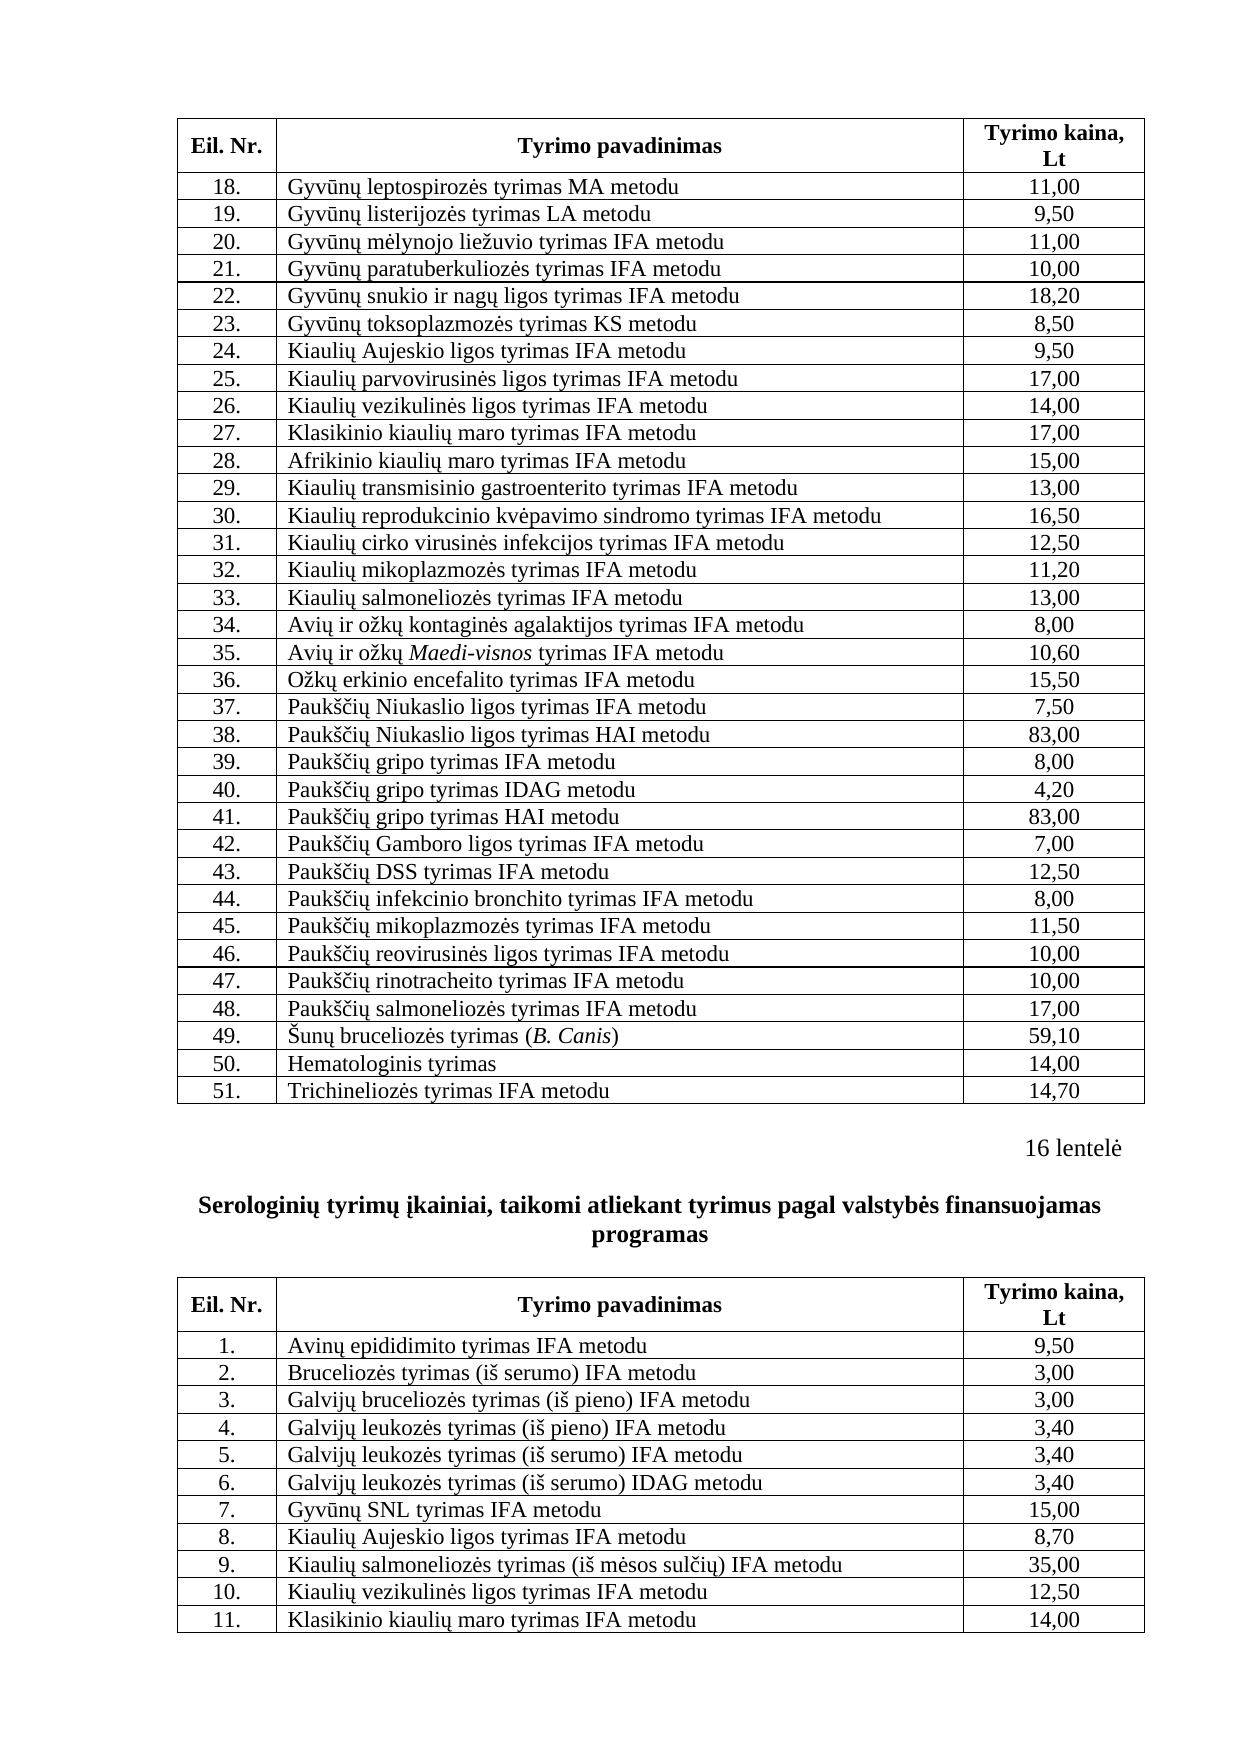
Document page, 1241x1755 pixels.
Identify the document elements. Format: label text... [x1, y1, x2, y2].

table_cell 51. [178, 1077, 276, 1103]
table_cell Galvijų leukozės tyrimas (iš pieno) IFA metodu [277, 1414, 963, 1440]
table_cell 16,50 [964, 502, 1144, 528]
table_cell 7,00 [964, 830, 1144, 857]
table_cell Kiaulių salmoneliozės tyrimas IFA metodu [277, 584, 963, 610]
table_cell 38. [178, 721, 276, 747]
table_cell 18. [178, 173, 276, 199]
table_cell 47. [178, 968, 276, 994]
table_cell 3,00 [964, 1386, 1144, 1413]
table_cell 46. [178, 940, 276, 966]
table_cell Paukščių Gamboro ligos tyrimas IFA metodu [277, 830, 963, 857]
table_cell Avių ir ožkų Maedi-visnos tyrimas IFA metodu [277, 639, 963, 665]
table_cell 35,00 [964, 1551, 1144, 1577]
table_cell Paukščių salmoneliozės tyrimas IFA metodu [277, 995, 963, 1021]
table_cell 40. [178, 776, 276, 802]
table_cell 28. [178, 447, 276, 473]
table_cell 3,40 [964, 1441, 1144, 1468]
table_header Tyrimo pavadinimas [277, 119, 963, 172]
table_cell 7. [178, 1496, 276, 1522]
table_cell 1. [178, 1332, 276, 1358]
table_cell 14,00 [964, 392, 1144, 418]
table_cell 41. [178, 803, 276, 829]
table_cell Gyvūnų mėlynojo liežuvio tyrimas IFA metodu [277, 228, 963, 254]
table_header Eil. Nr. [178, 119, 276, 172]
table_cell Paukščių gripo tyrimas HAI metodu [277, 803, 963, 829]
table_cell 4,20 [964, 776, 1144, 802]
table_cell 8,70 [964, 1524, 1144, 1550]
table_cell 35. [178, 639, 276, 665]
table_cell 11,00 [964, 228, 1144, 254]
table_cell 3,00 [964, 1359, 1144, 1385]
text 16 lentelė [177, 1133, 1122, 1162]
table_cell Galvijų leukozės tyrimas (iš serumo) IDAG metodu [277, 1469, 963, 1495]
table_cell 15,00 [964, 1496, 1144, 1522]
table_cell 37. [178, 694, 276, 720]
table_cell 49. [178, 1022, 276, 1048]
table_cell 31. [178, 529, 276, 555]
table_cell 39. [178, 748, 276, 774]
table_cell Gyvūnų toksoplazmozės tyrimas KS metodu [277, 310, 963, 336]
table_cell Kiaulių salmoneliozės tyrimas (iš mėsos sulčių) IFA metodu [277, 1551, 963, 1577]
table_cell 3,40 [964, 1414, 1144, 1440]
table_cell 8,00 [964, 748, 1144, 774]
table_cell Kiaulių vezikulinės ligos tyrimas IFA metodu [277, 392, 963, 418]
table_cell Paukščių reovirusinės ligos tyrimas IFA metodu [277, 940, 963, 966]
table_cell 12,50 [964, 529, 1144, 555]
table_cell 9,50 [964, 1332, 1144, 1358]
table_cell 12,50 [964, 1578, 1144, 1604]
table_cell 6. [178, 1469, 276, 1495]
table_cell 11,50 [964, 913, 1144, 939]
table_cell 10,00 [964, 255, 1144, 281]
table_cell 26. [178, 392, 276, 418]
table_cell 83,00 [964, 721, 1144, 747]
table_cell 4. [178, 1414, 276, 1440]
table_cell 8,00 [964, 611, 1144, 638]
table_cell 9. [178, 1551, 276, 1577]
table_cell Kiaulių Aujeskio ligos tyrimas IFA metodu [277, 1524, 963, 1550]
table_cell Gyvūnų paratuberkuliozės tyrimas IFA metodu [277, 255, 963, 281]
table_cell 15,50 [964, 666, 1144, 692]
table_cell Paukščių Niukaslio ligos tyrimas HAI metodu [277, 721, 963, 747]
table_cell Kiaulių Aujeskio ligos tyrimas IFA metodu [277, 337, 963, 364]
table_cell Galvijų bruceliozės tyrimas (iš pieno) IFA metodu [277, 1386, 963, 1413]
table_cell 44. [178, 885, 276, 912]
table_cell 10,00 [964, 940, 1144, 966]
table_cell 15,00 [964, 447, 1144, 473]
table_cell 42. [178, 830, 276, 857]
table_cell 27. [178, 420, 276, 446]
table_cell Gyvūnų leptospirozės tyrimas MA metodu [277, 173, 963, 199]
table_cell 83,00 [964, 803, 1144, 829]
table_cell 29. [178, 474, 276, 501]
table_cell Kiaulių cirko virusinės infekcijos tyrimas IFA metodu [277, 529, 963, 555]
table_header Tyrimo kaina, Lt [964, 1278, 1144, 1331]
table_cell 43. [178, 858, 276, 884]
table_cell Gyvūnų snukio ir nagų ligos tyrimas IFA metodu [277, 283, 963, 309]
table_cell 36. [178, 666, 276, 692]
table_cell 23. [178, 310, 276, 336]
table_cell 59,10 [964, 1022, 1144, 1048]
table_cell Paukščių Niukaslio ligos tyrimas IFA metodu [277, 694, 963, 720]
table_cell 32. [178, 556, 276, 583]
table_cell 10,60 [964, 639, 1144, 665]
table_cell 33. [178, 584, 276, 610]
table_header Tyrimo kaina, Lt [964, 119, 1144, 172]
table_cell Paukščių rinotracheito tyrimas IFA metodu [277, 968, 963, 994]
table_cell Paukščių infekcinio bronchito tyrimas IFA metodu [277, 885, 963, 912]
table_cell Šunų bruceliozės tyrimas (B. Canis) [277, 1022, 963, 1048]
table_cell 9,50 [964, 337, 1144, 364]
table_cell 17,00 [964, 365, 1144, 391]
text Serologinių tyrimų įkainiai, taikomi atliekant tyrimus pagal valstybės finansuojamas programas [177, 1191, 1122, 1248]
table_cell Kiaulių vezikulinės ligos tyrimas IFA metodu [277, 1578, 963, 1604]
table_header Tyrimo pavadinimas [277, 1278, 963, 1331]
table_cell 3. [178, 1386, 276, 1413]
table_cell 8. [178, 1524, 276, 1550]
table_cell 24. [178, 337, 276, 364]
table_cell Avių ir ožkų kontaginės agalaktijos tyrimas IFA metodu [277, 611, 963, 638]
table_cell 30. [178, 502, 276, 528]
table_cell Paukščių gripo tyrimas IFA metodu [277, 748, 963, 774]
table_cell Bruceliozės tyrimas (iš serumo) IFA metodu [277, 1359, 963, 1385]
table_cell Kiaulių parvovirusinės ligos tyrimas IFA metodu [277, 365, 963, 391]
table_cell 25. [178, 365, 276, 391]
table_cell 10,00 [964, 968, 1144, 994]
table_cell Gyvūnų SNL tyrimas IFA metodu [277, 1496, 963, 1522]
table_cell 48. [178, 995, 276, 1021]
table_cell 21. [178, 255, 276, 281]
table_cell 34. [178, 611, 276, 638]
table_cell Gyvūnų listerijozės tyrimas LA metodu [277, 200, 963, 227]
table_cell Paukščių gripo tyrimas IDAG metodu [277, 776, 963, 802]
table_cell Ožkų erkinio encefalito tyrimas IFA metodu [277, 666, 963, 692]
table_cell 20. [178, 228, 276, 254]
table_cell 12,50 [964, 858, 1144, 884]
table_cell 14,00 [964, 1606, 1144, 1632]
table_cell Avinų epididimito tyrimas IFA metodu [277, 1332, 963, 1358]
table_cell 10. [178, 1578, 276, 1604]
table_header Eil. Nr. [178, 1278, 276, 1331]
table_cell 2. [178, 1359, 276, 1385]
table_cell 22. [178, 283, 276, 309]
table_cell 45. [178, 913, 276, 939]
table_cell 11,20 [964, 556, 1144, 583]
table_cell 19. [178, 200, 276, 227]
table_cell Afrikinio kiaulių maro tyrimas IFA metodu [277, 447, 963, 473]
table_cell 5. [178, 1441, 276, 1468]
table_cell Galvijų leukozės tyrimas (iš serumo) IFA metodu [277, 1441, 963, 1468]
table_cell 13,00 [964, 474, 1144, 501]
table_cell 8,50 [964, 310, 1144, 336]
table_cell Hematologinis tyrimas [277, 1050, 963, 1076]
table_cell 11. [178, 1606, 276, 1632]
table_cell 50. [178, 1050, 276, 1076]
table_cell 17,00 [964, 420, 1144, 446]
table_cell 18,20 [964, 283, 1144, 309]
table_cell 14,00 [964, 1050, 1144, 1076]
table_cell Trichineliozės tyrimas IFA metodu [277, 1077, 963, 1103]
table_cell 11,00 [964, 173, 1144, 199]
table_cell Kiaulių mikoplazmozės tyrimas IFA metodu [277, 556, 963, 583]
table_cell Paukščių DSS tyrimas IFA metodu [277, 858, 963, 884]
table_cell 9,50 [964, 200, 1144, 227]
table_cell 17,00 [964, 995, 1144, 1021]
table_cell 8,00 [964, 885, 1144, 912]
table_cell Klasikinio kiaulių maro tyrimas IFA metodu [277, 1606, 963, 1632]
table_cell Paukščių mikoplazmozės tyrimas IFA metodu [277, 913, 963, 939]
table_cell Kiaulių transmisinio gastroenterito tyrimas IFA metodu [277, 474, 963, 501]
table_cell 7,50 [964, 694, 1144, 720]
table_cell 14,70 [964, 1077, 1144, 1103]
table_cell Kiaulių reprodukcinio kvėpavimo sindromo tyrimas IFA metodu [277, 502, 963, 528]
table_cell 13,00 [964, 584, 1144, 610]
table_cell 3,40 [964, 1469, 1144, 1495]
table_cell Klasikinio kiaulių maro tyrimas IFA metodu [277, 420, 963, 446]
